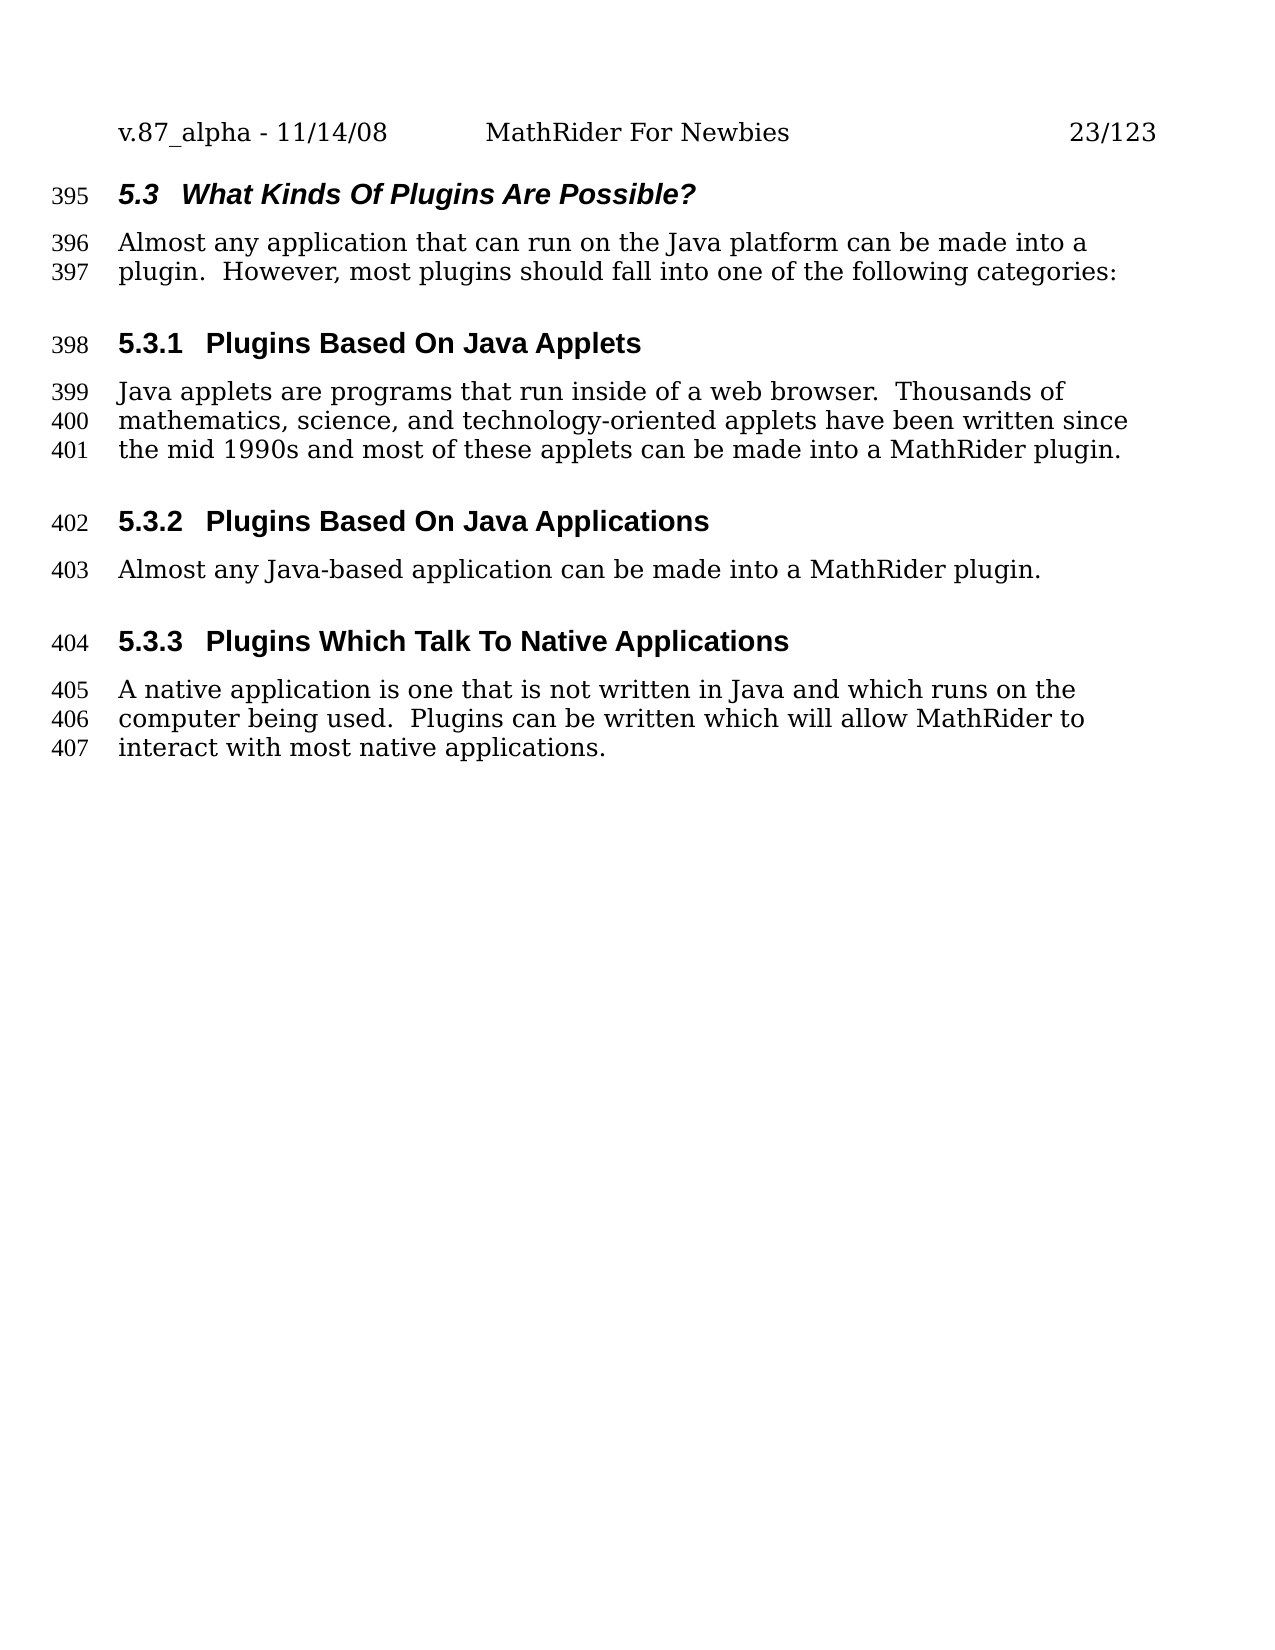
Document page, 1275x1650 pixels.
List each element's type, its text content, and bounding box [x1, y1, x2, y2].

subtitle What Kinds Of Plugins Are Possible? [118, 177, 1157, 210]
text A native application is one that is not written in Java and which runs on the computer being used. Plugins can be written which will allow MathRider to interact with most native applications. [118, 675, 1157, 763]
text Almost any Java-based application can be made into a MathRider plugin. [118, 555, 1157, 584]
text Java applets are programs that run inside of a web browser. Thousands of mathematics, science, and technology-oriented applets have been written since the mid 1990s and most of these applets can be made into a MathRider plugin. [118, 377, 1157, 465]
subtitle Plugins Based On Java Applets [118, 326, 1157, 359]
subtitle Plugins Which Talk To Native Applications [118, 624, 1157, 657]
text Almost any application that can run on the Java platform can be made into a plugin. However, most plugins should fall into one of the following categories: [118, 228, 1157, 287]
subtitle Plugins Based On Java Applications [118, 504, 1157, 537]
